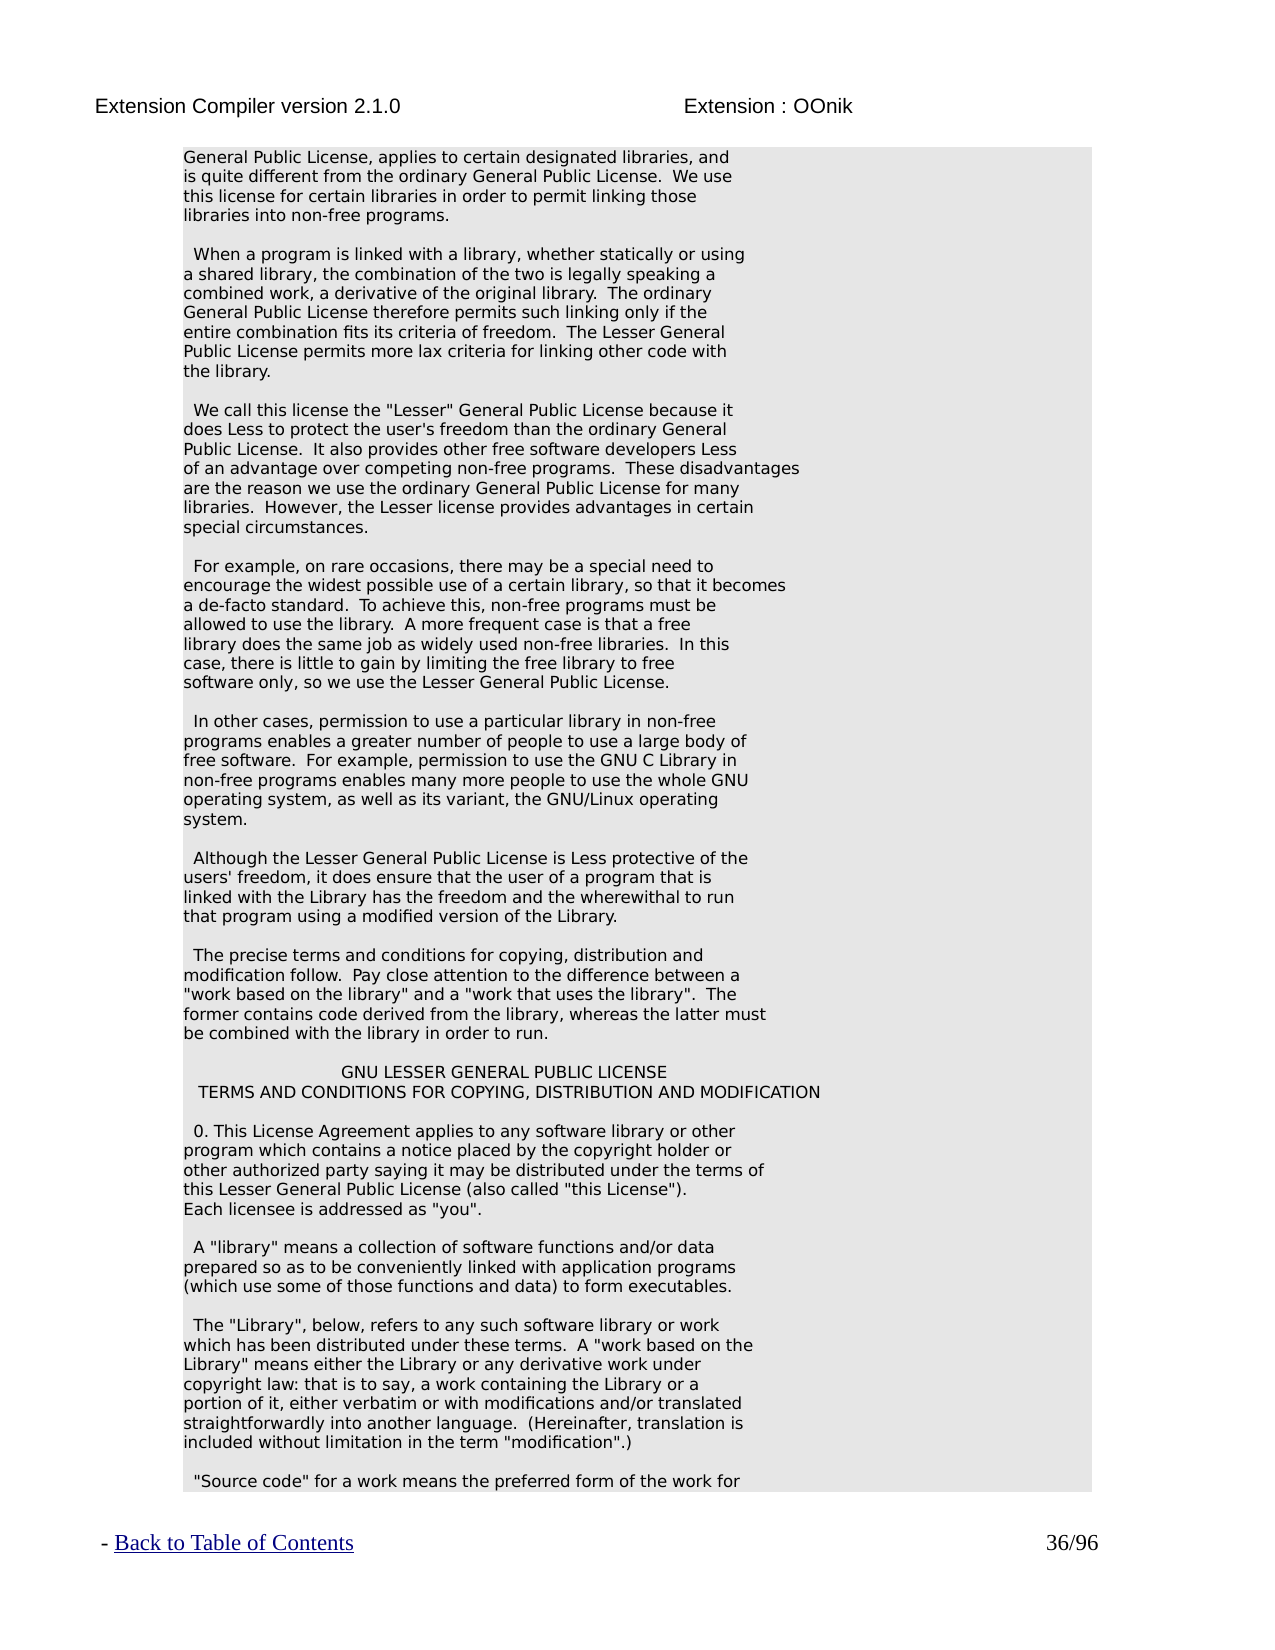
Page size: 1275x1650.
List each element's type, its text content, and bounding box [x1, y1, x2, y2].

text prepared so as to be conveniently linked with application programs [183, 1258, 1092, 1277]
text Library" means either the Library or any derivative work under [183, 1355, 1092, 1375]
text allowed to use the library. A more frequent case is that a free [183, 615, 1092, 634]
text operating system, as well as its variant, the GNU/Linux operating [183, 790, 1092, 810]
text non-free programs enables many more people to use the whole GNU [183, 771, 1092, 790]
text "Source code" for a work means the preferred form of the work for [183, 1472, 1092, 1492]
text free software. For example, permission to use the GNU C Library in [183, 751, 1092, 771]
text 0. This License Agreement applies to any software library or other [183, 1121, 1092, 1141]
text straightforwardly into another language. (Hereinafter, translation is [183, 1414, 1092, 1433]
text The "Library", below, refers to any such software library or work [183, 1316, 1092, 1336]
text GNU LESSER GENERAL PUBLIC LICENSE [183, 1063, 1092, 1082]
text which has been distributed under these terms. A "work based on the [183, 1336, 1092, 1355]
text case, there is little to gain by limiting the free library to free [183, 654, 1092, 673]
text former contains code derived from the library, whereas the latter must [183, 1004, 1092, 1024]
text In other cases, permission to use a particular library in non-free [183, 712, 1092, 732]
text programs enables a greater number of people to use a large body of [183, 732, 1092, 751]
text are the reason we use the ordinary General Public License for many [183, 479, 1092, 498]
text other authorized party saying it may be distributed under the terms of [183, 1160, 1092, 1180]
text this license for certain libraries in order to permit linking those [183, 186, 1092, 206]
text Each licensee is addressed as "you". [183, 1199, 1092, 1219]
text (which use some of those functions and data) to form executables. [183, 1277, 1092, 1297]
text entire combination fits its criteria of freedom. The Lesser General [183, 323, 1092, 342]
text General Public License, applies to certain designated libraries, and [183, 147, 1092, 167]
text Public License. It also provides other free software developers Less [183, 440, 1092, 459]
text does Less to protect the user's freedom than the ordinary General [183, 420, 1092, 440]
text a shared library, the combination of the two is legally speaking a [183, 264, 1092, 284]
text library does the same job as widely used non-free libraries. In this [183, 634, 1092, 654]
text portion of it, either verbatim or with modifications and/or translated [183, 1394, 1092, 1414]
text a de-facto standard. To achieve this, non-free programs must be [183, 596, 1092, 615]
text When a program is linked with a library, whether statically or using [183, 245, 1092, 264]
text system. [183, 810, 1092, 829]
text be combined with the library in order to run. [183, 1024, 1092, 1043]
text that program using a modified version of the Library. [183, 907, 1092, 927]
text program which contains a notice placed by the copyright holder or [183, 1141, 1092, 1160]
text "work based on the library" and a "work that uses the library". The [183, 985, 1092, 1004]
text libraries. However, the Lesser license provides advantages in certain [183, 498, 1092, 518]
text special circumstances. [183, 518, 1092, 537]
text encourage the widest possible use of a certain library, so that it becomes [183, 576, 1092, 596]
text combined work, a derivative of the original library. The ordinary [183, 284, 1092, 303]
text of an advantage over competing non-free programs. These disadvantages [183, 459, 1092, 479]
text is quite different from the ordinary General Public License. We use [183, 167, 1092, 186]
text the library. [183, 362, 1092, 381]
text copyright law: that is to say, a work containing the Library or a [183, 1375, 1092, 1394]
text linked with the Library has the freedom and the wherewithal to run [183, 888, 1092, 907]
text Public License permits more lax criteria for linking other code with [183, 342, 1092, 362]
text libraries into non-free programs. [183, 206, 1092, 225]
text software only, so we use the Lesser General Public License. [183, 673, 1092, 693]
text We call this license the "Lesser" General Public License because it [183, 401, 1092, 420]
text TERMS AND CONDITIONS FOR COPYING, DISTRIBUTION AND MODIFICATION [183, 1082, 1092, 1102]
text this Lesser General Public License (also called "this License"). [183, 1180, 1092, 1199]
text General Public License therefore permits such linking only if the [183, 303, 1092, 323]
text For example, on rare occasions, there may be a special need to [183, 557, 1092, 576]
text The precise terms and conditions for copying, distribution and [183, 946, 1092, 966]
text users' freedom, it does ensure that the user of a program that is [183, 868, 1092, 888]
text A "library" means a collection of software functions and/or data [183, 1238, 1092, 1258]
text Although the Lesser General Public License is Less protective of the [183, 849, 1092, 868]
text modification follow. Pay close attention to the difference between a [183, 966, 1092, 985]
text included without limitation in the term "modification".) [183, 1433, 1092, 1453]
